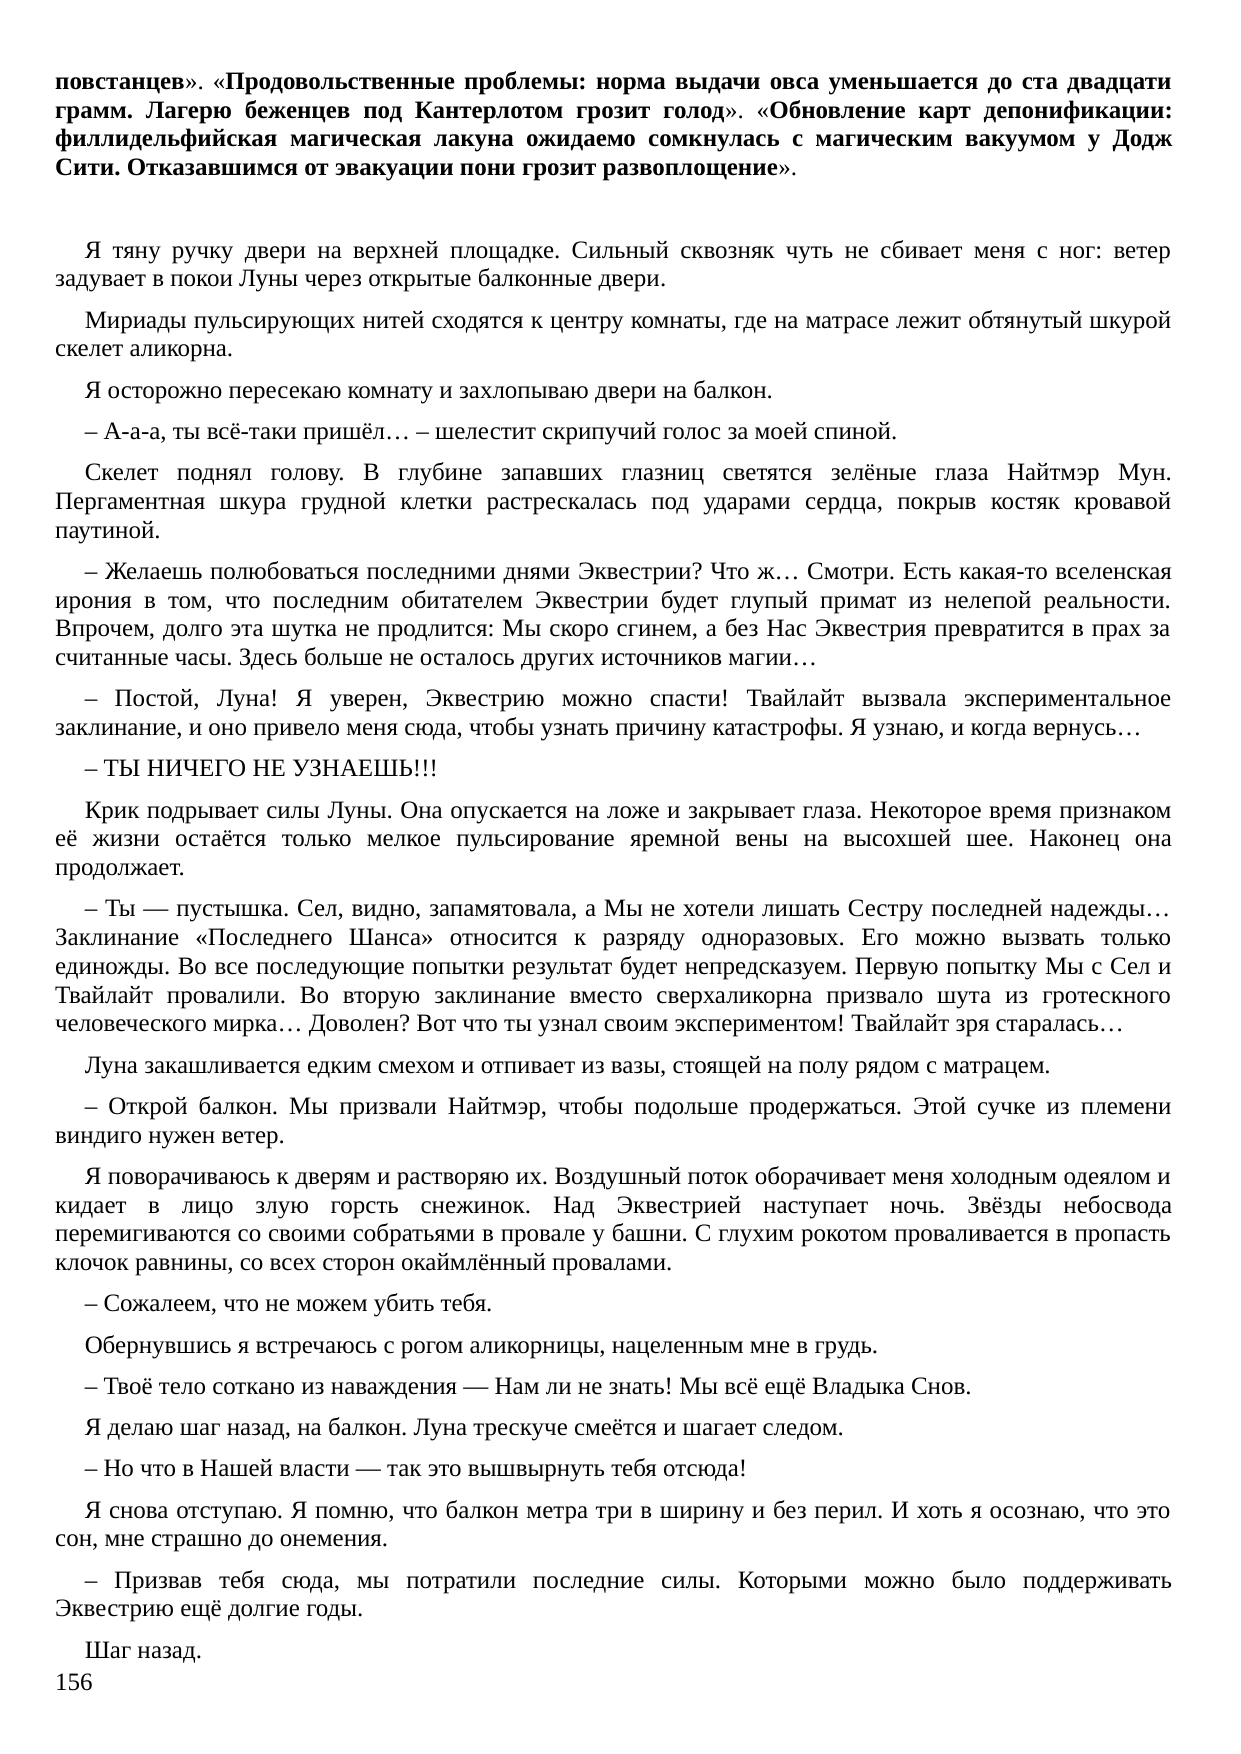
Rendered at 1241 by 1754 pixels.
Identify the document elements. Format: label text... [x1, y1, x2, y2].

text – Желаешь полюбоваться последними днями Эквестрии? Что ж… Смотри. Есть какая-то вселенская ирония в том, что последним обитателем Эквестрии будет глупый примат из нелепой реальности. Впрочем, долго эта шутка не продлится: Мы скоро сгинем, а без Нас Эквестрия превратится в прах за считанные часы. Здесь больше не осталось других источников магии… [55, 556, 1173, 671]
text Мириады пульсирующих нитей сходятся к центру комнаты, где на матрасе лежит обтянутый шкурой скелет аликорна. [55, 305, 1173, 362]
text Я осторожно пересекаю комнату и захлопываю двери на балкон. [55, 375, 1173, 403]
text Крик подрывает силы Луны. Она опускается на ложе и закрывает глаза. Некоторое время признаком её жизни остаётся только мелкое пульсирование яремной вены на высохшей шее. Наконец она продолжает. [55, 795, 1173, 881]
text Я тяну ручку двери на верхней площадке. Сильный сквозняк чуть не сбивает меня с ног: ветер задувает в покои Луны через открытые балконные двери. [55, 235, 1173, 292]
text Я снова отступаю. Я помню, что балкон метра три в ширину и без перил. И хоть я осознаю, что это сон, мне страшно до онемения. [55, 1495, 1173, 1552]
text Луна закашливается едким смехом и отпивает из вазы, стоящей на полу рядом с матрацем. [55, 1050, 1173, 1078]
text Я поворачиваюсь к дверям и растворяю их. Воздушный поток оборачивает меня холодным одеялом и кидает в лицо злую горсть снежинок. Над Эквестрией наступает ночь. Звёзды небосвода перемигиваются со своими собратьями в провале у башни. С глухим рокотом проваливается в пропасть клочок равнины, со всех сторон окаймлённый провалами. [55, 1161, 1173, 1276]
text – Призвав тебя сюда, мы потратили последние силы. Которыми можно было поддерживать Эквестрию ещё долгие годы. [55, 1565, 1173, 1622]
text Я делаю шаг назад, на балкон. Луна трескуче смеётся и шагает следом. [55, 1412, 1173, 1441]
text Скелет поднял голову. В глубине запавших глазниц светятся зелёные глаза Найтмэр Мун. Пергаментная шкура грудной клетки растрескалась под ударами сердца, покрыв костяк кровавой паутиной. [55, 457, 1173, 543]
text повстанцев». «Продовольственные проблемы: норма выдачи овса уменьшается до ста двадцати грамм. Лагерю беженцев под Кантерлотом грозит голод». «Обновление карт депонификации: филлидельфийская магическая лакуна ожидаемо сомкнулась с магическим вакуумом у Додж Сити. Отказавшимся от эвакуации пони грозит развоплощение». [55, 66, 1173, 181]
text – А-а-а, ты всё-таки пришёл… – шелестит скрипучий голос за моей спиной. [55, 416, 1173, 445]
text – ТЫ НИЧЕГО НЕ УЗНАЕШЬ!!! [55, 753, 1173, 782]
text – Сожалеем, что не можем убить тебя. [55, 1288, 1173, 1317]
text – Постой, Луна! Я уверен, Эквестрию можно спасти! Твайлайт вызвала экспериментальное заклинание, и оно привело меня сюда, чтобы узнать причину катастрофы. Я узнаю, и когда вернусь… [55, 683, 1173, 741]
text Обернувшись я встречаюсь с рогом аликорницы, нацеленным мне в грудь. [55, 1330, 1173, 1358]
text Шаг назад. [55, 1635, 1173, 1663]
text – Открой балкон. Мы призвали Найтмэр, чтобы подольше продержаться. Этой сучке из племени виндиго нужен ветер. [55, 1091, 1173, 1148]
text – Ты — пустышка. Сел, видно, запамятовала, а Мы не хотели лишать Сестру последней надежды… Заклинание «Последнего Шанса» относится к разряду одноразовых. Его можно вызвать только единожды. Во все последующие попытки результат будет непредсказуем. Первую попытку Мы с Сел и Твайлайт провалили. Во вторую заклинание вместо сверхаликорна призвало шута из гротескного человеческого мирка… Доволен? Вот что ты узнал своим экспериментом! Твайлайт зря старалась… [55, 893, 1173, 1037]
text – Но что в Нашей власти — так это вышвырнуть тебя отсюда! [55, 1453, 1173, 1482]
text – Твоё тело соткано из наваждения — Нам ли не знать! Мы всё ещё Владыка Снов. [55, 1371, 1173, 1400]
